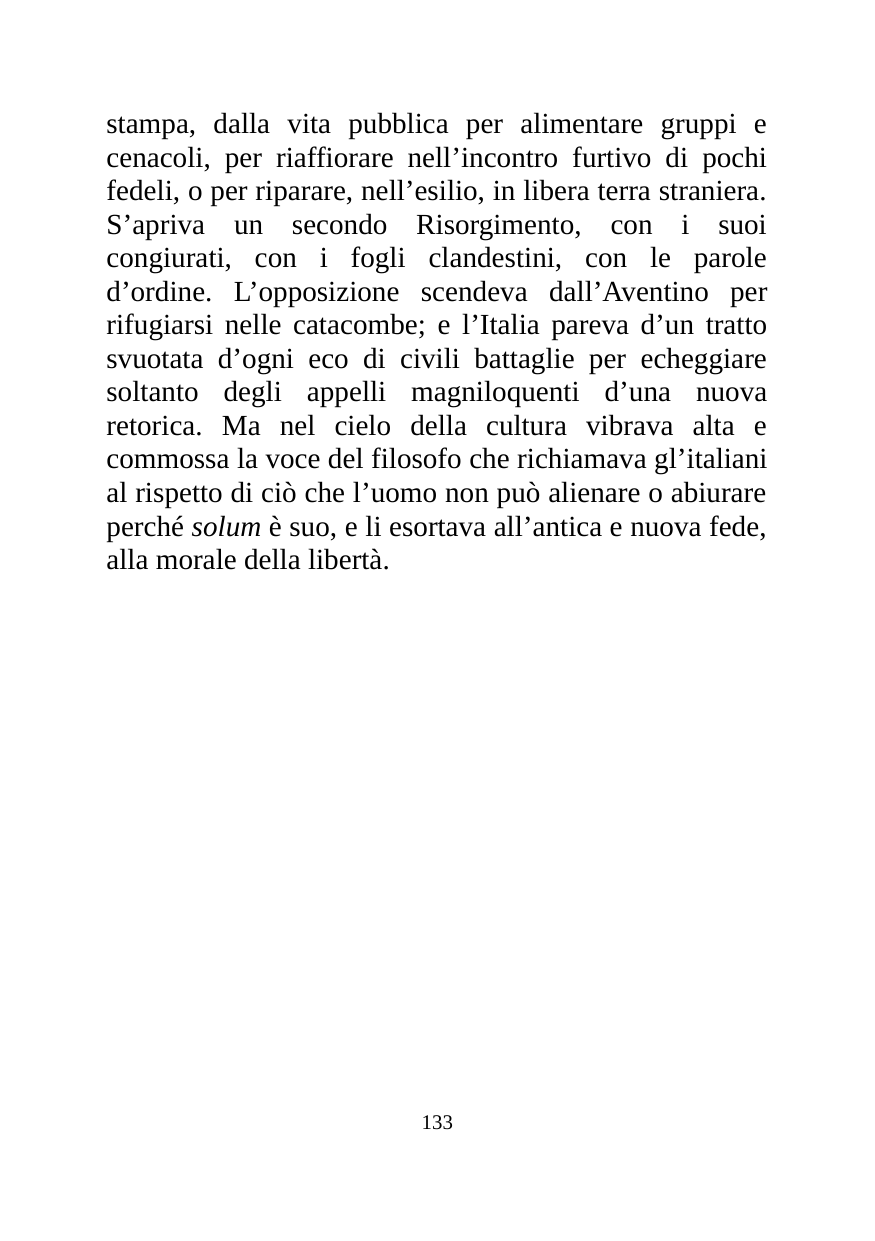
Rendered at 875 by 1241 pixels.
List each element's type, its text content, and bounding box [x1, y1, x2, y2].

text stampa, dalla vita pubblica per alimentare gruppi e cenacoli, per riaffiorare nell’incontro furtivo di pochi fedeli, o per riparare, nell’esilio, in libera terra straniera. S’apriva un secondo Risorgimento, con i suoi congiurati, con i fogli clandestini, con le parole d’ordine. L’opposizione scendeva dall’Aventino per rifugiarsi nelle catacombe; e l’Italia pareva d’un tratto svuotata d’ogni eco di civili battaglie per echeggiare soltanto degli appelli magniloquenti d’una nuova retorica. Ma nel cielo della cultura vibrava alta e commossa la voce del filosofo che richiamava gl’italiani al rispetto di ciò che l’uomo non può alienare o abiurare perché solum è suo, e li esortava all’antica e nuova fede, alla morale della libertà. [106, 106, 768, 576]
